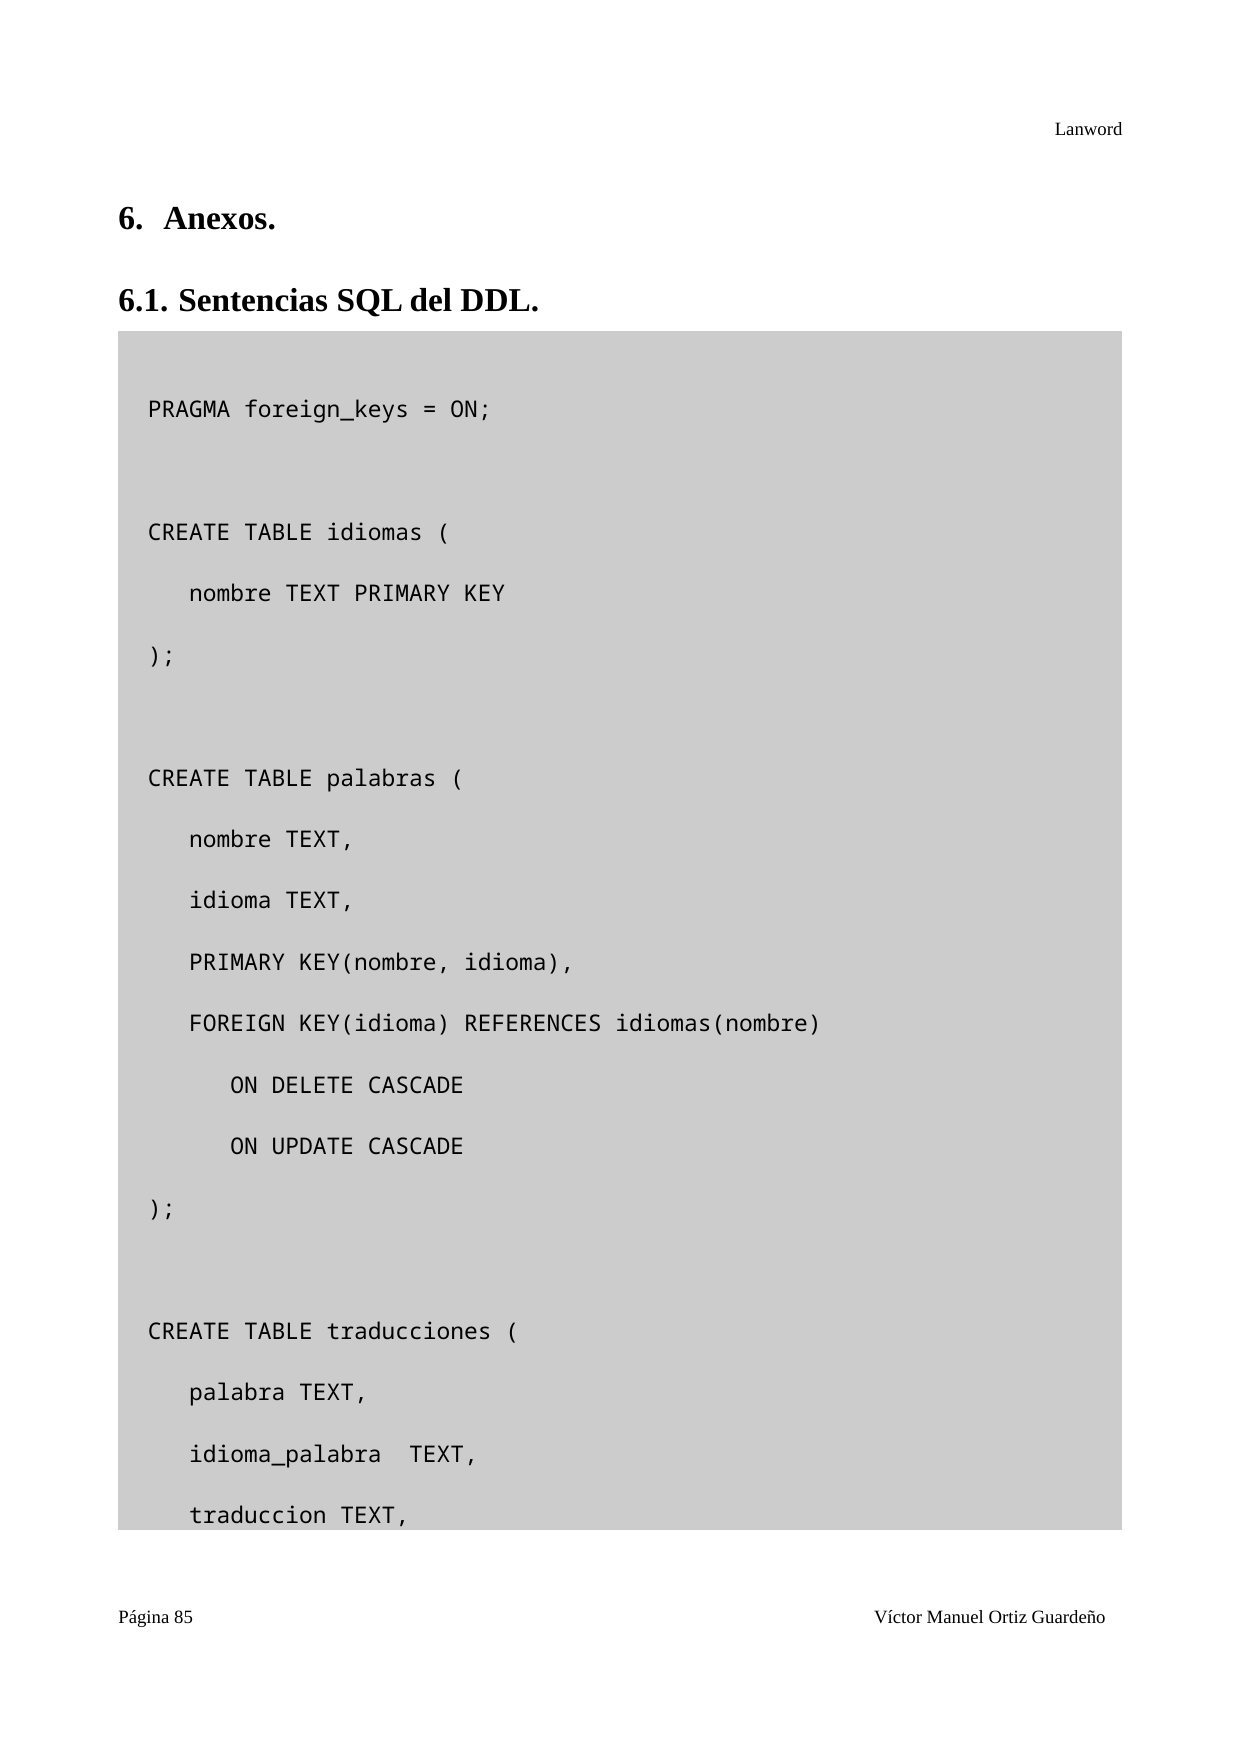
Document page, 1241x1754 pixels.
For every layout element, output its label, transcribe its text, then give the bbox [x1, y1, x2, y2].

text nombre TEXT, [118, 823, 1122, 854]
text nombre TEXT PRIMARY KEY [118, 577, 1122, 608]
text ON UPDATE CASCADE [118, 1130, 1122, 1161]
text PRAGMA foreign_keys = ON; [118, 393, 1122, 424]
text idioma TEXT, [118, 884, 1122, 916]
text ); [118, 638, 1122, 670]
text CREATE TABLE palabras ( [118, 761, 1122, 793]
text palabra TEXT, [118, 1376, 1122, 1407]
text ON DELETE CASCADE [118, 1069, 1122, 1100]
text CREATE TABLE traducciones ( [118, 1314, 1122, 1346]
text FOREIGN KEY(idioma) REFERENCES idiomas(nombre) [118, 1007, 1122, 1038]
text PRIMARY KEY(nombre, idioma), [118, 946, 1122, 977]
text traduccion TEXT, [118, 1499, 1122, 1530]
text ); [118, 1192, 1122, 1223]
subtitle Sentencias SQL del DDL. [118, 280, 1122, 319]
text idioma_palabra TEXT, [118, 1437, 1122, 1469]
subtitle Anexos. [118, 198, 1122, 236]
text CREATE TABLE idiomas ( [118, 516, 1122, 547]
